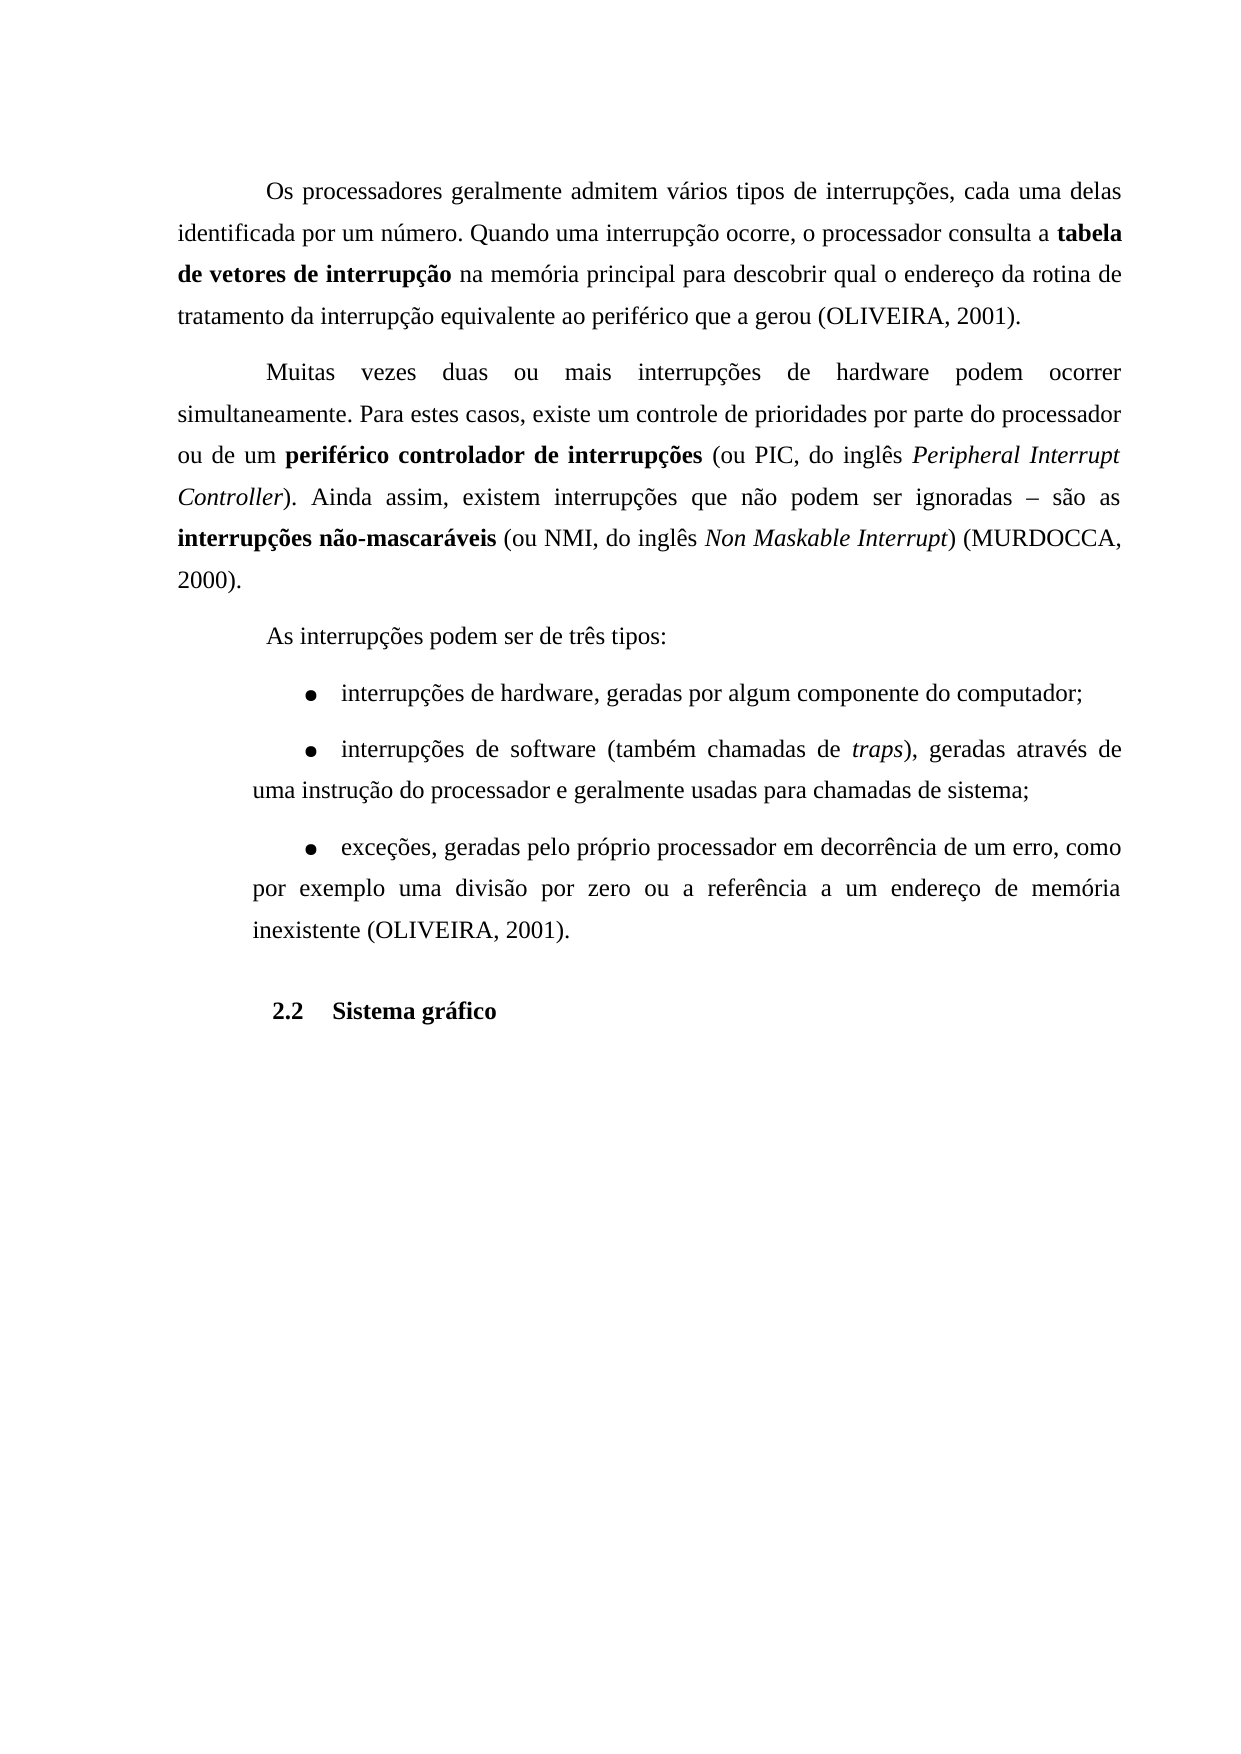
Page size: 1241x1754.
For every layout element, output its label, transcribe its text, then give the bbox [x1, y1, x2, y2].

list interrupções de software (também chamadas de traps), geradas através de uma instrução do processador e geralmente usadas para chamadas de sistema; [215, 735, 1122, 804]
text As interrupções podem ser de três tipos: [177, 622, 1122, 650]
list interrupções de hardware, geradas por algum componente do computador; [215, 679, 1122, 706]
subtitle Sistema gráfico [177, 997, 1122, 1025]
list exceções, geradas pelo próprio processador em decorrência de um erro, como por exemplo uma divisão por zero ou a referência a um endereço de memória inexistente (OLIVEIRA, 2001). [215, 833, 1122, 944]
text Os processadores geralmente admitem vários tipos de interrupções, cada uma delas identificada por um número. Quando uma interrupção ocorre, o processador consulta a tabela de vetores de interrupção na memória principal para descobrir qual o endereço da rotina de tratamento da interrupção equivalente ao periférico que a gerou (OLIVEIRA, 2001). [177, 177, 1122, 329]
text Muitas vezes duas ou mais interrupções de hardware podem ocorrer simultaneamente. Para estes casos, existe um controle de prioridades por parte do processador ou de um periférico controlador de interrupções (ou PIC, do inglês Peripheral Interrupt Controller). Ainda assim, existem interrupções que não podem ser ignoradas – são as interrupções não-mascaráveis (ou NMI, do inglês Non Maskable Interrupt) (MURDOCCA, 2000). [177, 358, 1122, 594]
